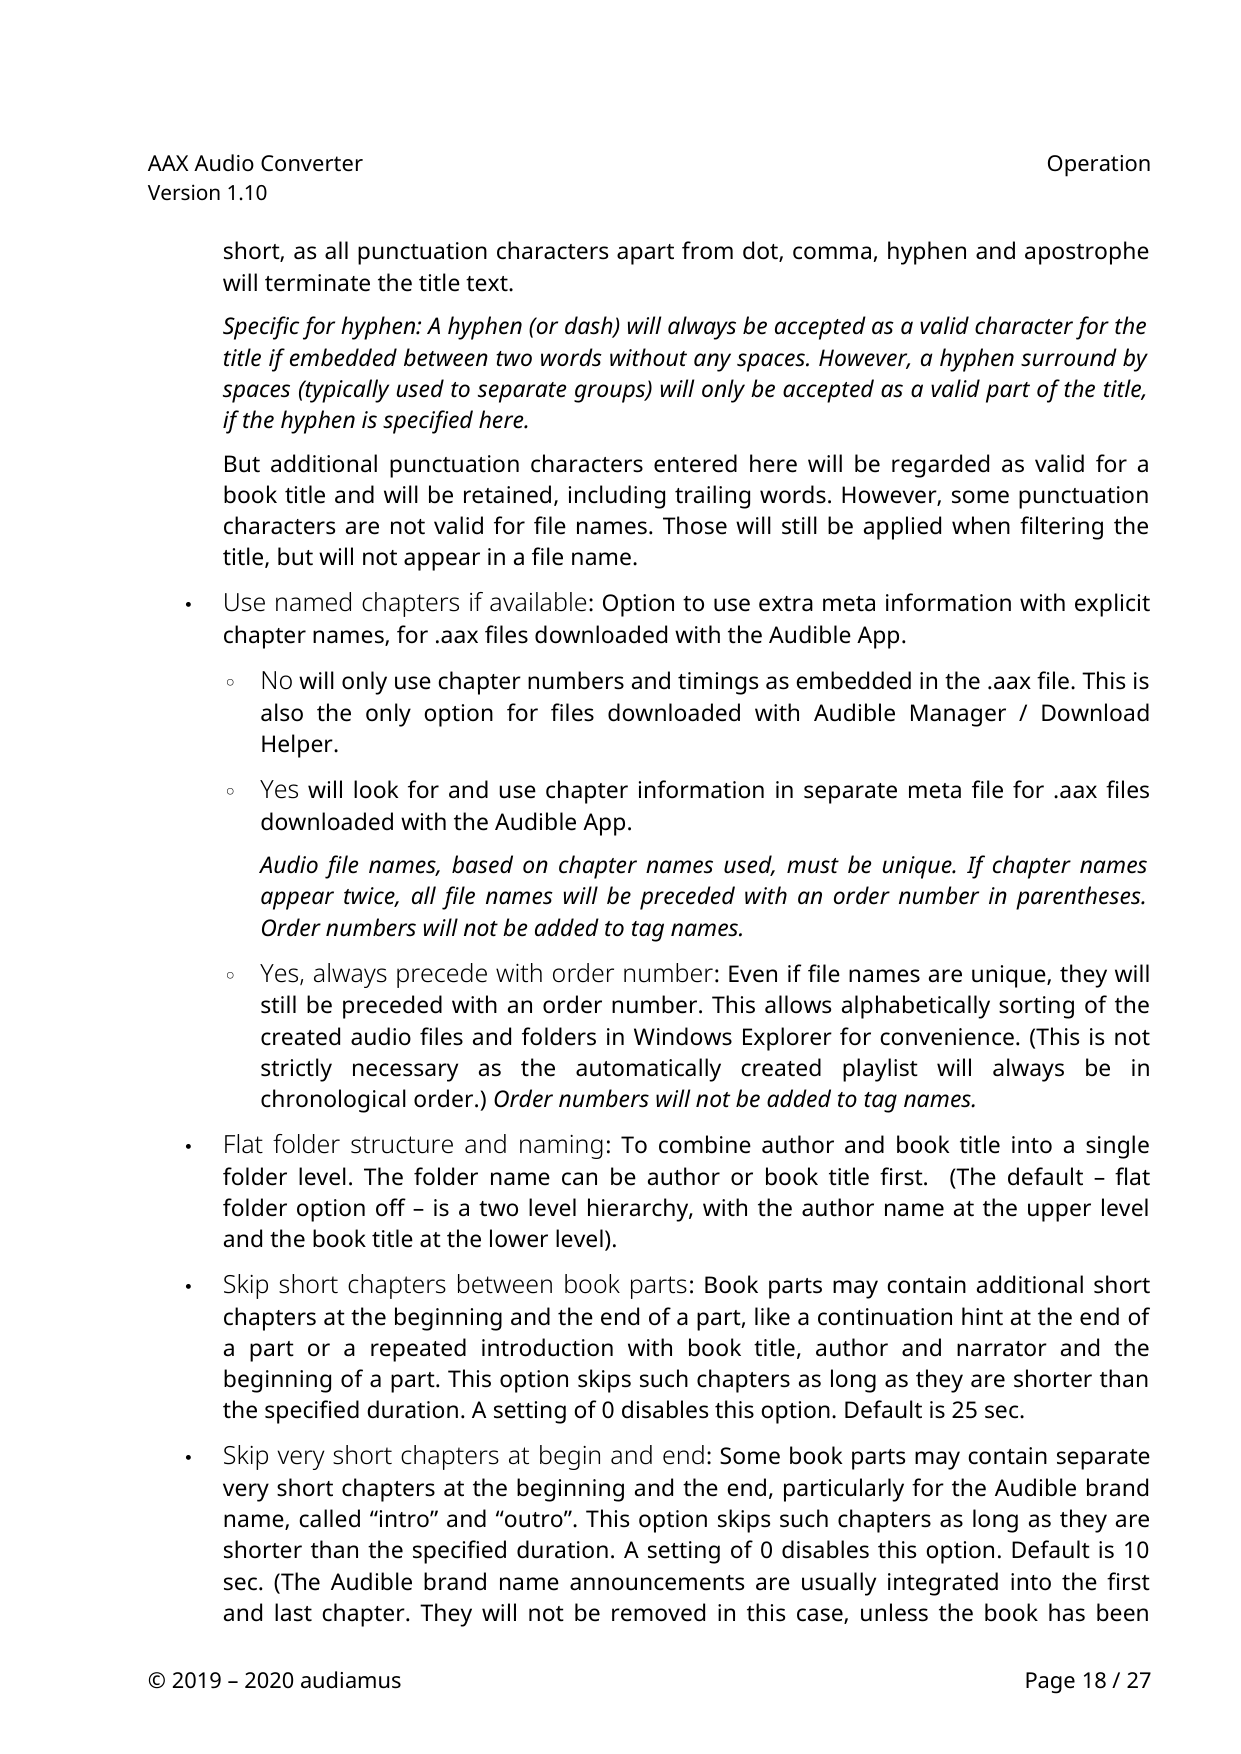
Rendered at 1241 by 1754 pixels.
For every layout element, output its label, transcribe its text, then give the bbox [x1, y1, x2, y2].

list Skip very short chapters at begin and end: Some book parts may contain separate very short chapters at the beginning and the end, particularly for the Audible brand name, called “intro” and “outro”. This option skips such chapters as long as they are shorter than the specified duration. A setting of 0 disables this option. Default is 10 sec. (The Audible brand name announcements are usually integrated into the first and last chapter. They will not be removed in this case, unless the book has been [185, 1438, 1152, 1628]
list Specific for hyphen: A hyphen (or dash) will always be accepted as a valid character for the title if embedded between two words without any spaces. However, a hyphen surround by spaces (typically used to separate groups) will only be accepted as a valid part of the title, if the hyphen is specified here. [185, 310, 1152, 435]
list Yes, always precede with order number: Even if file names are unique, they will still be preceded with an order number. This allows alphabetically sorting of the created audio files and folders in Windows Explorer for convenience. (This is not strictly necessary as the automatically created playlist will always be in chronological order.) Order numbers will not be added to tag names. [223, 955, 1152, 1114]
list Flat folder structure and naming: To combine author and book title into a single folder level. The folder name can be author or book title first. (The default – flat folder option off – is a two level hierarchy, with the author name at the upper level and the book title at the lower level). [185, 1127, 1152, 1254]
list Use named chapters if available: Option to use extra meta information with explicit chapter names, for .aax files downloaded with the Audible App. [185, 585, 1152, 650]
list But additional punctuation characters entered here will be regarded as valid for a book title and will be retained, including trailing words. However, some punctuation characters are not valid for file names. Those will still be applied when filtering the title, but will not appear in a file name. [185, 448, 1152, 573]
list Skip short chapters between book parts: Book parts may contain additional short chapters at the beginning and the end of a part, like a continuation hint at the end of a part or a repeated introduction with book title, author and narrator and the beginning of a part. This option skips such chapters as long as they are shorter than the specified duration. A setting of 0 disables this option. Default is 25 sec. [185, 1267, 1152, 1426]
list Audio file names, based on chapter names used, must be unique. If chapter names appear twice, all file names will be preceded with an order number in parentheses. Order numbers will not be added to tag names. [223, 849, 1152, 943]
list Yes will look for and use chapter information in separate meta file for .aax files downloaded with the Audible App. [223, 771, 1152, 837]
list No will only use chapter numbers and timings as embedded in the .aax file. This is also the only option for files downloaded with Audible Manager / Download Helper. [223, 663, 1152, 759]
list short, as all punctuation characters apart from dot, comma, hyphen and apostrophe will terminate the title text. [185, 235, 1152, 298]
